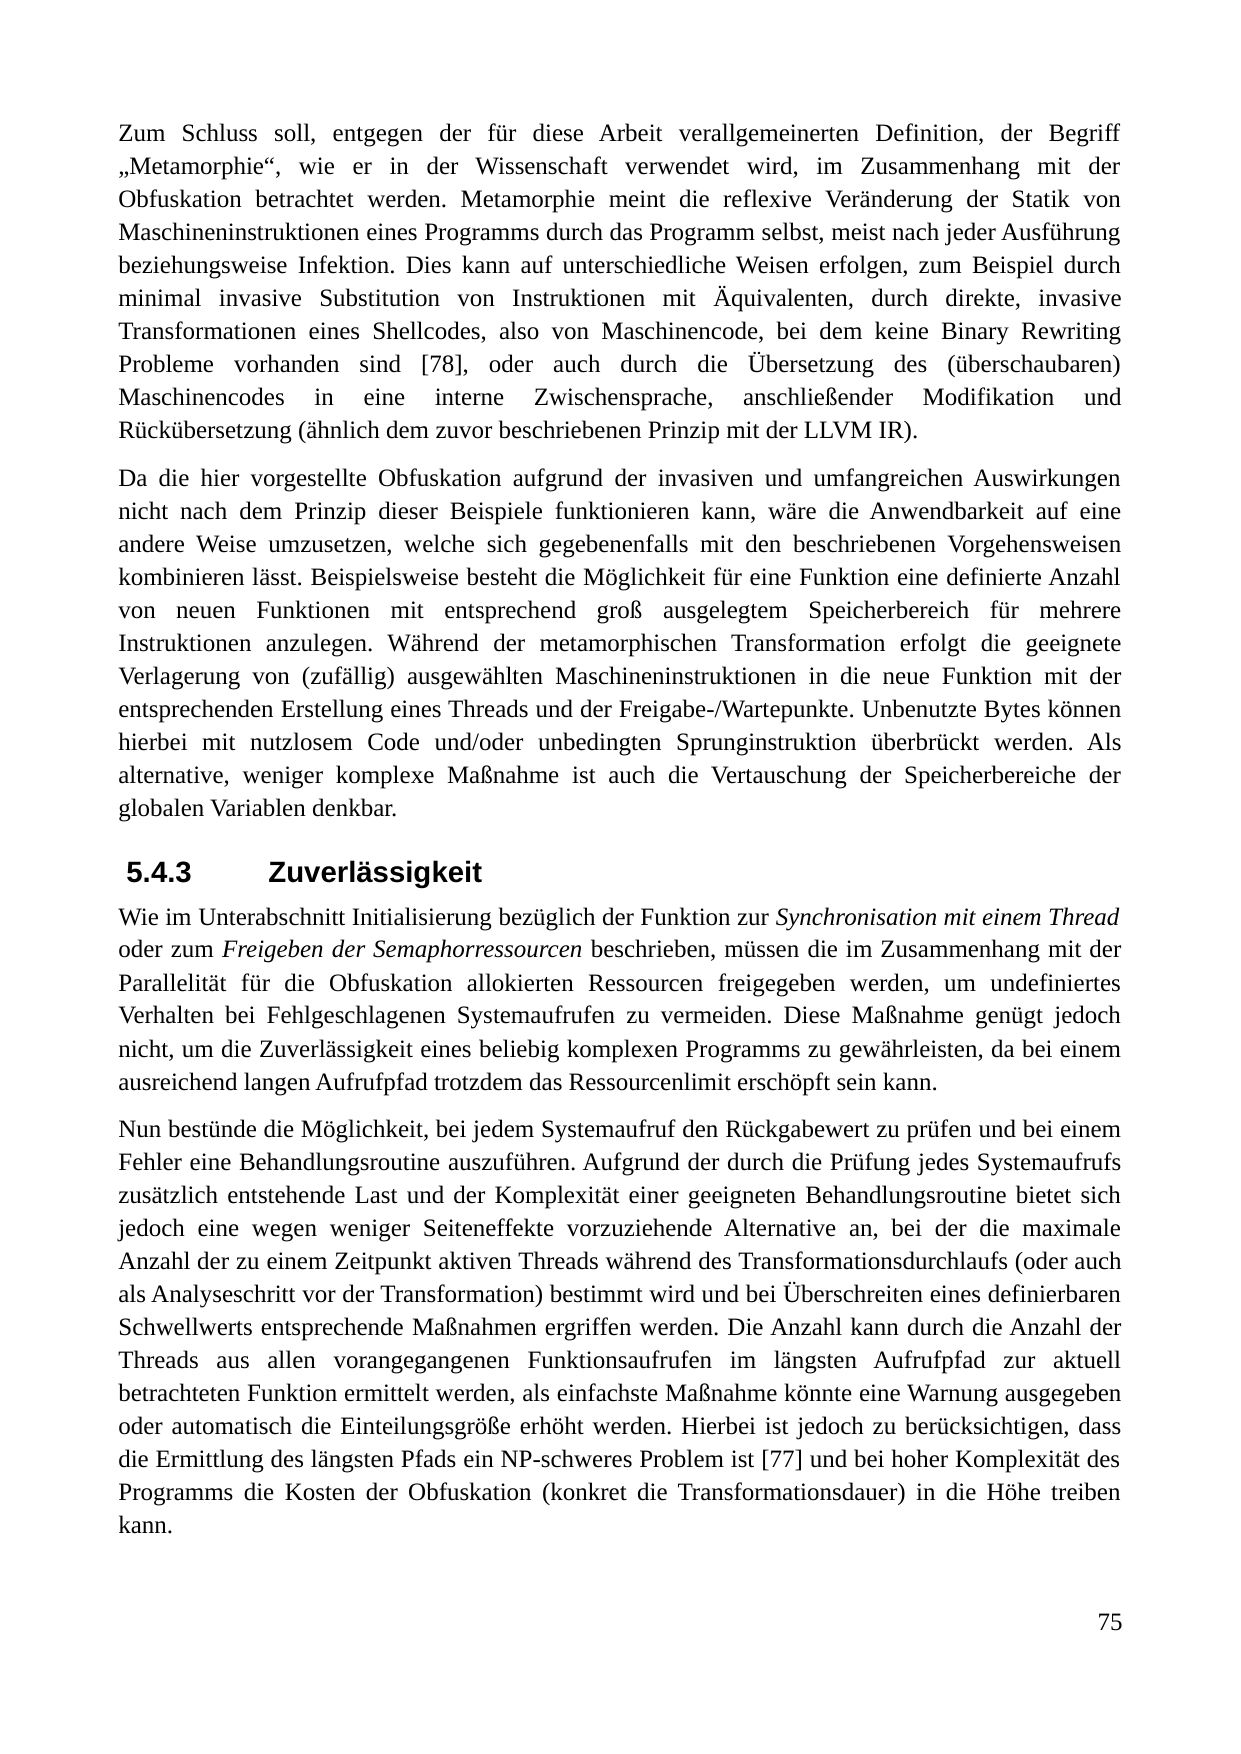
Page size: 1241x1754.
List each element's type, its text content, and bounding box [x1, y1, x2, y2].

text Wie im Unterabschnitt Initialisierung bezüglich der Funktion zur Synchronisation mit einem Thread oder zum Freigeben der Semaphorressourcen beschrieben, müssen die im Zusammenhang mit der Parallelität für die Obfuskation allokierten Ressourcen freigegeben werden, um undefiniertes Verhalten bei Fehlgeschlagenen Systemaufrufen zu vermeiden. Diese Maßnahme genügt jedoch nicht, um die Zuverlässigkeit eines beliebig komplexen Programms zu gewährleisten, da bei einem ausreichend langen Aufrufpfad trotzdem das Ressourcenlimit erschöpft sein kann. [118, 902, 1122, 1095]
text Da die hier vorgestellte Obfuskation aufgrund der invasiven und umfangreichen Auswirkungen nicht nach dem Prinzip dieser Beispiele funktionieren kann, wäre die Anwendbarkeit auf eine andere Weise umzusetzen, welche sich gegebenenfalls mit den beschriebenen Vorgehensweisen kombinieren lässt. Beispielsweise besteht die Möglichkeit für eine Funktion eine definierte Anzahl von neuen Funktionen mit entsprechend groß ausgelegtem Speicherbereich für mehrere Instruktionen anzulegen. Während der metamorphischen Transformation erfolgt die geeignete Verlagerung von (zufällig) ausgewählten Maschineninstruktionen in die neue Funktion mit der entsprechenden Erstellung eines Threads und der Freigabe-/Wartepunkte. Unbenutzte Bytes können hierbei mit nutzlosem Code und/oder unbedingten Sprunginstruktion überbrückt werden. Als alternative, weniger komplexe Maßnahme ist auch die Vertauschung der Speicherbereiche der globalen Variablen denkbar. [118, 463, 1122, 822]
text Zum Schluss soll, entgegen der für diese Arbeit verallgemeinerten Definition, der Begriff „Metamorphie“, wie er in der Wissenschaft verwendet wird, im Zusammenhang mit der Obfuskation betrachtet werden. Metamorphie meint die reflexive Veränderung der Statik von Maschineninstruktionen eines Programms durch das Programm selbst, meist nach jeder Ausführung beziehungsweise Infektion. Dies kann auf unterschiedliche Weisen erfolgen, zum Beispiel durch minimal invasive Substitution von Instruktionen mit Äquivalenten, durch direkte, invasive Transformationen eines Shellcodes, also von Maschinencode, bei dem keine Binary Rewriting Probleme vorhanden sind [78], oder auch durch die Übersetzung des (überschaubaren) Maschinencodes in eine interne Zwischensprache, anschließender Modifikation und Rückübersetzung (ähnlich dem zuvor beschriebenen Prinzip mit der LLVM IR). [118, 118, 1122, 444]
subtitle Zuverlässigkeit [118, 855, 1122, 889]
text Nun bestünde die Möglichkeit, bei jedem Systemaufruf den Rückgabewert zu prüfen und bei einem Fehler eine Behandlungsroutine auszuführen. Aufgrund der durch die Prüfung jedes Systemaufrufs zusätzlich entstehende Last und der Komplexität einer geeigneten Behandlungsroutine bietet sich jedoch eine wegen weniger Seiteneffekte vorzuziehende Alternative an, bei der die maximale Anzahl der zu einem Zeitpunkt aktiven Threads während des Transformationsdurchlaufs (oder auch als Analyseschritt vor der Transformation) bestimmt wird und bei Überschreiten eines definierbaren Schwellwerts entsprechende Maßnahmen ergriffen werden. Die Anzahl kann durch die Anzahl der Threads aus allen vorangegangenen Funktionsaufrufen im längsten Aufrufpfad zur aktuell betrachteten Funktion ermittelt werden, als einfachste Maßnahme könnte eine Warnung ausgegeben oder automatisch die Einteilungsgröße erhöht werden. Hierbei ist jedoch zu berücksichtigen, dass die Ermittlung des längsten Pfads ein NP-schweres Problem ist [77] und bei hoher Komplexität des Programms die Kosten der Obfuskation (konkret die Transformationsdauer) in die Höhe treiben kann. [118, 1114, 1122, 1539]
